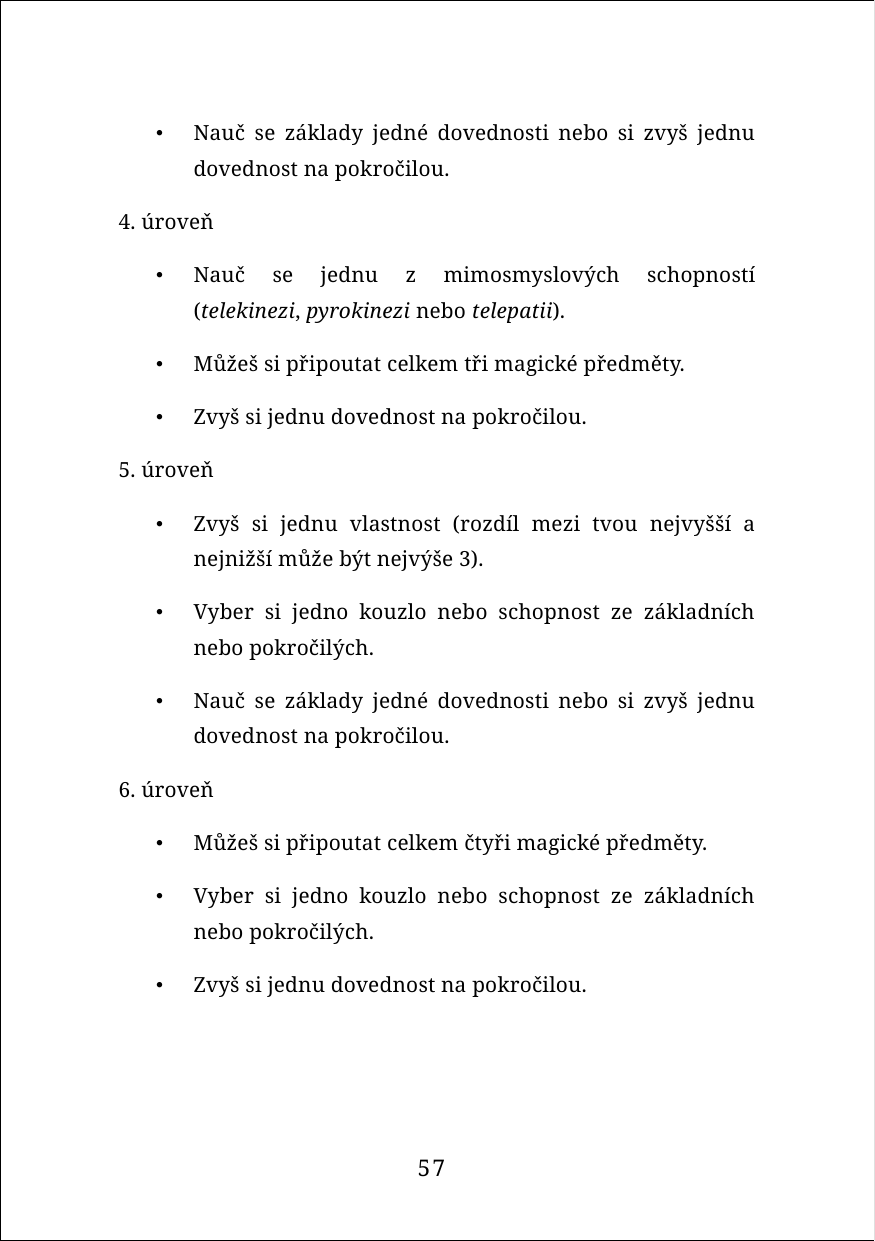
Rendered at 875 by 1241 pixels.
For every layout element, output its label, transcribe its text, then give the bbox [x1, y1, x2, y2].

list Nauč se jednu z mimosmyslových schopností (telekinezi, pyrokinezi nebo telepatii). [156, 260, 756, 324]
list Můžeš si připoutat celkem čtyři magické předměty. [156, 828, 756, 857]
list Vyber si jedno kouzlo nebo schopnost ze základních nebo pokročilých. [156, 597, 756, 661]
list Nauč se základy jedné dovednosti nebo si zvyš jednu dovednost na pokročilou. [156, 686, 756, 750]
list Nauč se základy jedné dovednosti nebo si zvyš jednu dovednost na pokročilou. [156, 118, 756, 182]
list Zvyš si jednu dovednost na pokročilou. [156, 402, 756, 431]
list Zvyš si jednu vlastnost (rozdíl mezi tvou nejvyšší a nejnižší může být nejvýše 3). [156, 509, 756, 573]
list Zvyš si jednu dovednost na pokročilou. [156, 970, 756, 998]
list Vyber si jedno kouzlo nebo schopnost ze základních nebo pokročilých. [156, 881, 756, 945]
list Můžeš si připoutat celkem tři magické předměty. [156, 349, 756, 377]
text 4. úroveň [118, 207, 756, 235]
text 6. úroveň [118, 775, 756, 803]
text 5. úroveň [118, 455, 756, 484]
